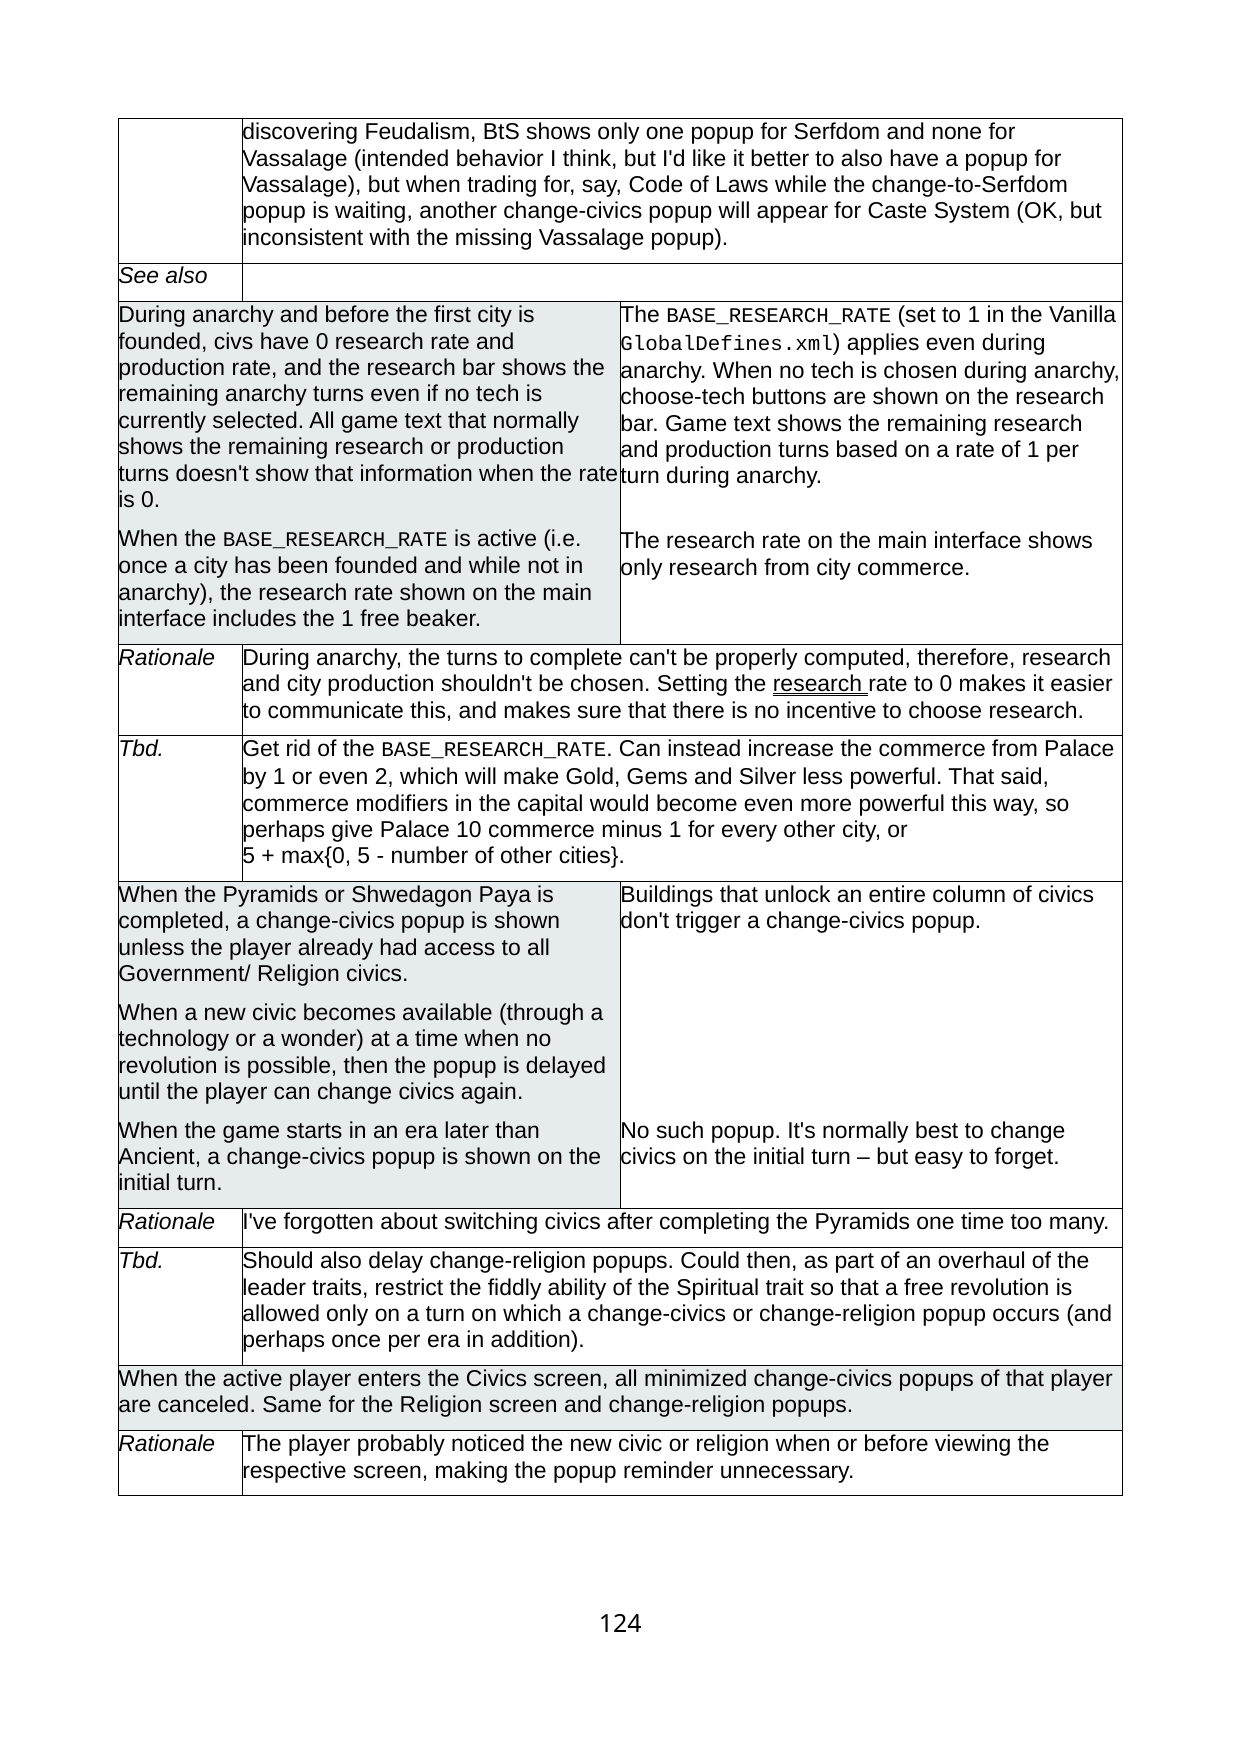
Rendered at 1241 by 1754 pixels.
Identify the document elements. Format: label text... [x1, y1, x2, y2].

table_cell discovering Feudalism, BtS shows only one popup for Serfdom and none for Vassalage (intended behavior I think, but I'd like it better to also have a popup for Vassalage), but when trading for, say, Code of Laws while the change-to-Serfdom popup is waiting, another change-civics popup will appear for Caste System (OK, but inconsistent with the missing Vassalage popup). [243, 119, 1122, 262]
table_cell When the active player enters the Civics screen, all minimized change-civics popups of that player are canceled. Same for the Religion screen and change-religion popups. [119, 1366, 1122, 1430]
table_cell Rationale [119, 645, 242, 735]
table_cell [243, 264, 1122, 301]
table_cell Buildings that unlock an entire column of civics don't trigger a change-civics popup. No such popup. It's normally best to change civics on the initial turn – but easy to forget. [621, 882, 1122, 1208]
table_cell Get rid of the BASE_RESEARCH_RATE. Can instead increase the commerce from Palace by 1 or even 2, which will make Gold, Gems and Silver less powerful. That said, commerce modifiers in the capital would become even more powerful this way, so perhaps give Palace 10 commerce minus 1 for every other city, or 5 + max{0, 5 - number of other cities}. [243, 736, 1122, 881]
table_cell During anarchy, the turns to complete can't be properly computed, therefore, research and city production shouldn't be chosen. Setting the research rate to 0 makes it easier to communicate this, and makes sure that there is no incentive to choose research. [243, 645, 1122, 735]
table_cell Tbd. [119, 736, 242, 881]
table_cell The BASE_RESEARCH_RATE (set to 1 in the Vanilla GlobalDefines.xml) applies even during anarchy. When no tech is chosen during anarchy, choose-tech buttons are shown on the research bar. Game text shows the remaining research and production turns based on a rate of 1 per turn during anarchy. The research rate on the main interface shows only research from city commerce. [621, 302, 1122, 644]
table_cell Rationale [119, 1209, 242, 1247]
table_cell I've forgotten about switching civics after completing the Pyramids one time too many. [243, 1209, 1122, 1247]
table_cell Tbd. [119, 1248, 242, 1365]
table_cell [119, 119, 242, 262]
table_cell The player probably noticed the new civic or religion when or before viewing the respective screen, making the popup reminder unnecessary. [243, 1431, 1122, 1495]
table_cell See also [119, 264, 242, 301]
table_cell Rationale [119, 1431, 242, 1495]
table_cell When the Pyramids or Shwedagon Paya is completed, a change-civics popup is shown unless the player already had access to all Government/ Religion civics. When a new civic becomes available (through a technology or a wonder) at a time when no revolution is possible, then the popup is delayed until the player can change civics again. When the game starts in an era later than Ancient, a change-civics popup is shown on the initial turn. [119, 882, 620, 1208]
table_cell Should also delay change-religion popups. Could then, as part of an overhaul of the leader traits, restrict the fiddly ability of the Spiritual trait so that a free revolution is allowed only on a turn on which a change-civics or change-religion popup occurs (and perhaps once per era in addition). [243, 1248, 1122, 1365]
table_cell During anarchy and before the first city is founded, civs have 0 research rate and production rate, and the research bar shows the remaining anarchy turns even if no tech is currently selected. All game text that normally shows the remaining research or production turns doesn't show that information when the rate is 0. When the BASE_RESEARCH_RATE is active (i.e. once a city has been founded and while not in anarchy), the research rate shown on the main interface includes the 1 free beaker. [119, 302, 620, 644]
